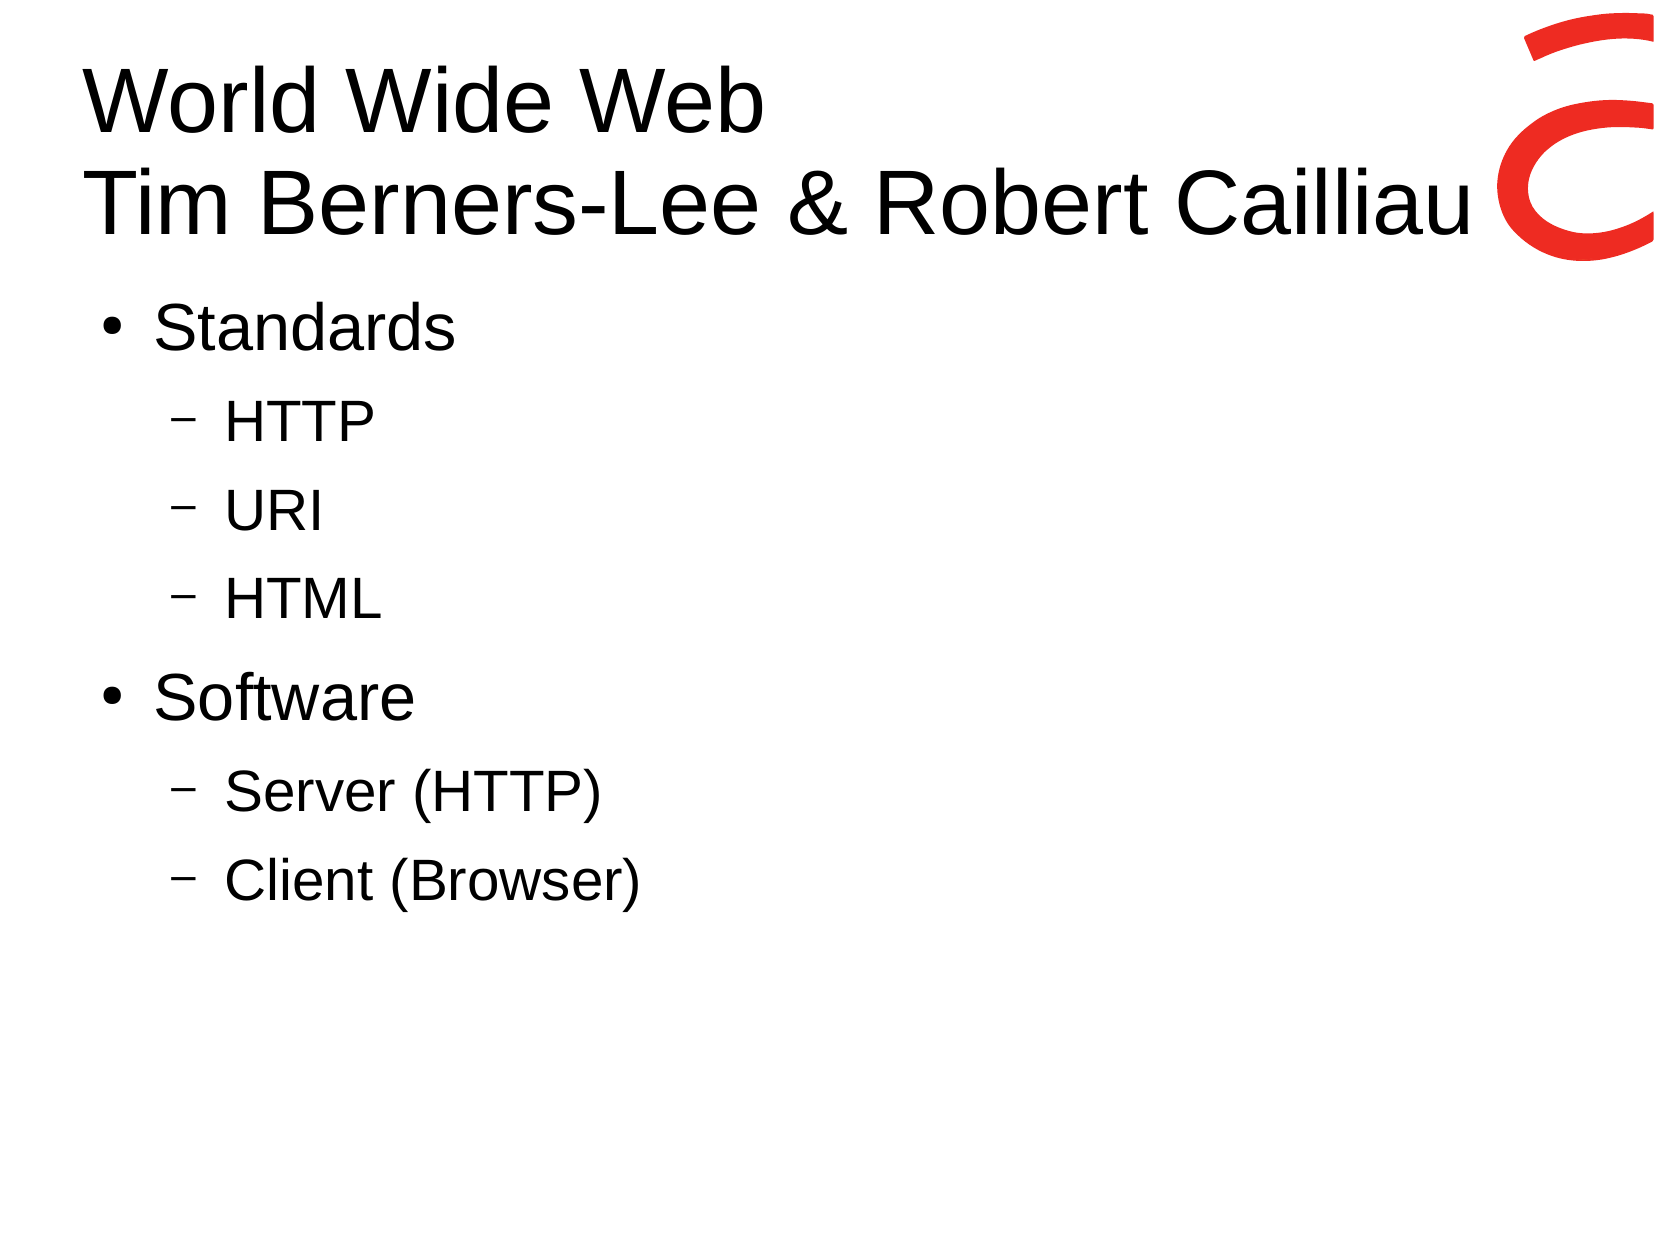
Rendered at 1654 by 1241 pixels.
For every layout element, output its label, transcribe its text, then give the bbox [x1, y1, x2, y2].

list Standards HTTP URI HTML Software Server (HTTP) Client (Browser) [82, 290, 1571, 1010]
title World Wide Web Tim Berners-Lee & Robert Cailliau [82, 49, 1571, 257]
